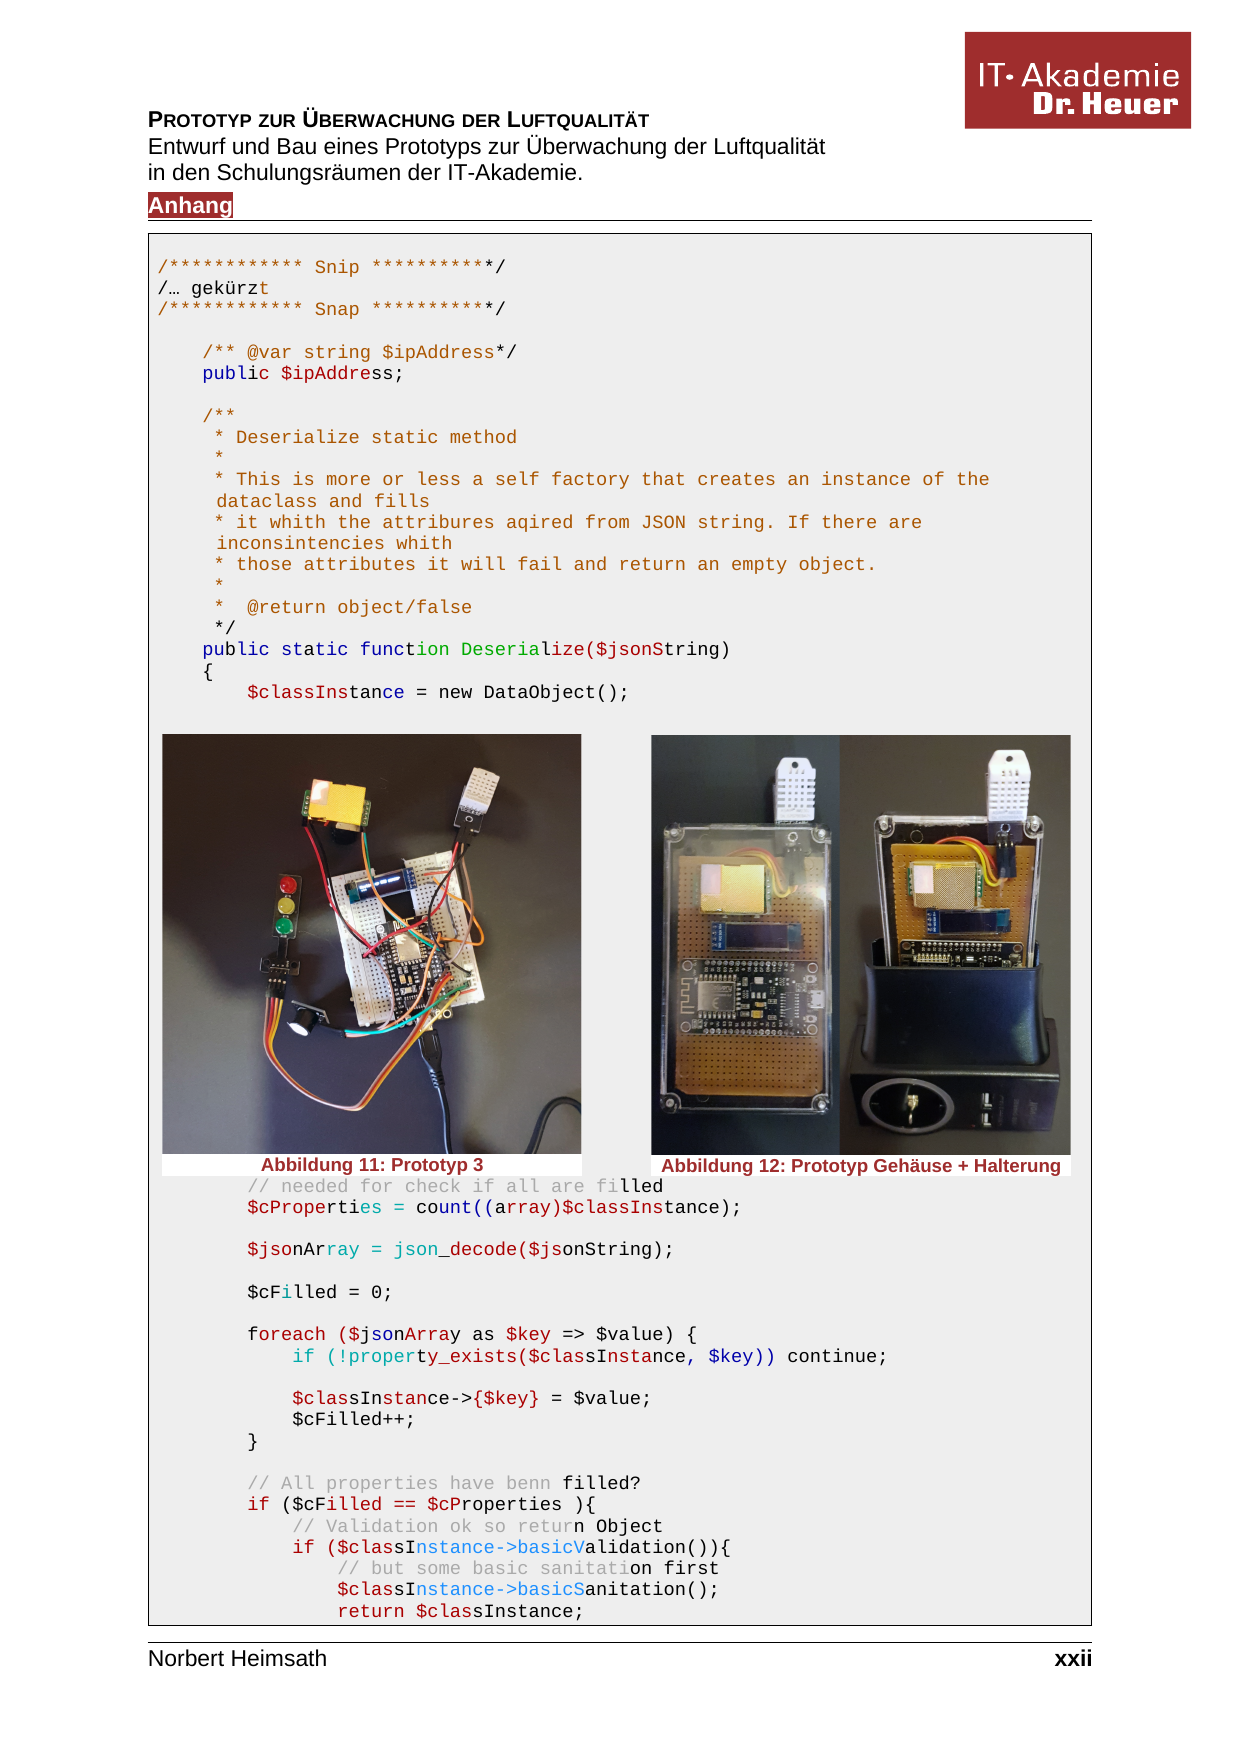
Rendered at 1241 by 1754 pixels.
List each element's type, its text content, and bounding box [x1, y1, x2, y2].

list } [149, 1428, 1091, 1449]
list $classInstance->basicSanitation(); [149, 1577, 1091, 1598]
list * [149, 446, 1091, 467]
list /************ Snip ***********/ [149, 254, 1091, 276]
list $cProperties = count((array)$classInstance); [149, 1194, 1091, 1216]
list $cFilled++; [149, 1407, 1091, 1428]
list /************ Snap ***********/ [149, 297, 1091, 318]
picture [651, 735, 1071, 1155]
list * it whith the attribures aqired from JSON string. If there are inconsintencies whith [149, 509, 1091, 552]
list $cFilled = 0; [149, 1279, 1091, 1301]
list /** [149, 403, 1091, 424]
list // All properties have benn filled? [149, 1471, 1091, 1492]
list foreach ($jsonArray as $key => $value) { [149, 1322, 1091, 1343]
list * This is more or less a self factory that creates an instance of the dataclass and fills [149, 467, 1091, 509]
list public static function Deserialize($jsonString) [149, 637, 1091, 658]
list $classInstance->{$key} = $value; [149, 1386, 1091, 1407]
list public $ipAddress; [149, 361, 1091, 382]
list * @return object/false [149, 594, 1091, 616]
list $classInstance = new DataObject(); [149, 679, 1091, 701]
list { [149, 658, 1091, 679]
list */ [149, 616, 1091, 637]
picture [162, 734, 582, 1154]
list // but some basic sanitation first [149, 1556, 1091, 1577]
list * those attributes it will fail and return an empty object. [149, 552, 1091, 573]
list // needed for check if all are filled [149, 1151, 1091, 1194]
list * Deserialize static method [149, 424, 1091, 446]
text Abbildung 11: Prototyp 3 [162, 1154, 582, 1176]
list if (!property_exists($classInstance, $key)) continue; [149, 1343, 1091, 1364]
text Abbildung 12: Prototyp Gehäuse + Halterung [651, 1155, 1071, 1176]
list * [149, 573, 1091, 594]
list return $classInstance; [149, 1598, 1091, 1625]
list /… gekürzt [149, 276, 1091, 297]
list // Validation ok so return Object [149, 1513, 1091, 1534]
list if ($classInstance->basicValidation()){ [149, 1534, 1091, 1556]
list $jsonArray = json_decode($jsonString); [149, 1237, 1091, 1258]
list if ($cFilled == $cProperties ){ [149, 1492, 1091, 1513]
list /** @var string $ipAddress*/ [149, 339, 1091, 361]
